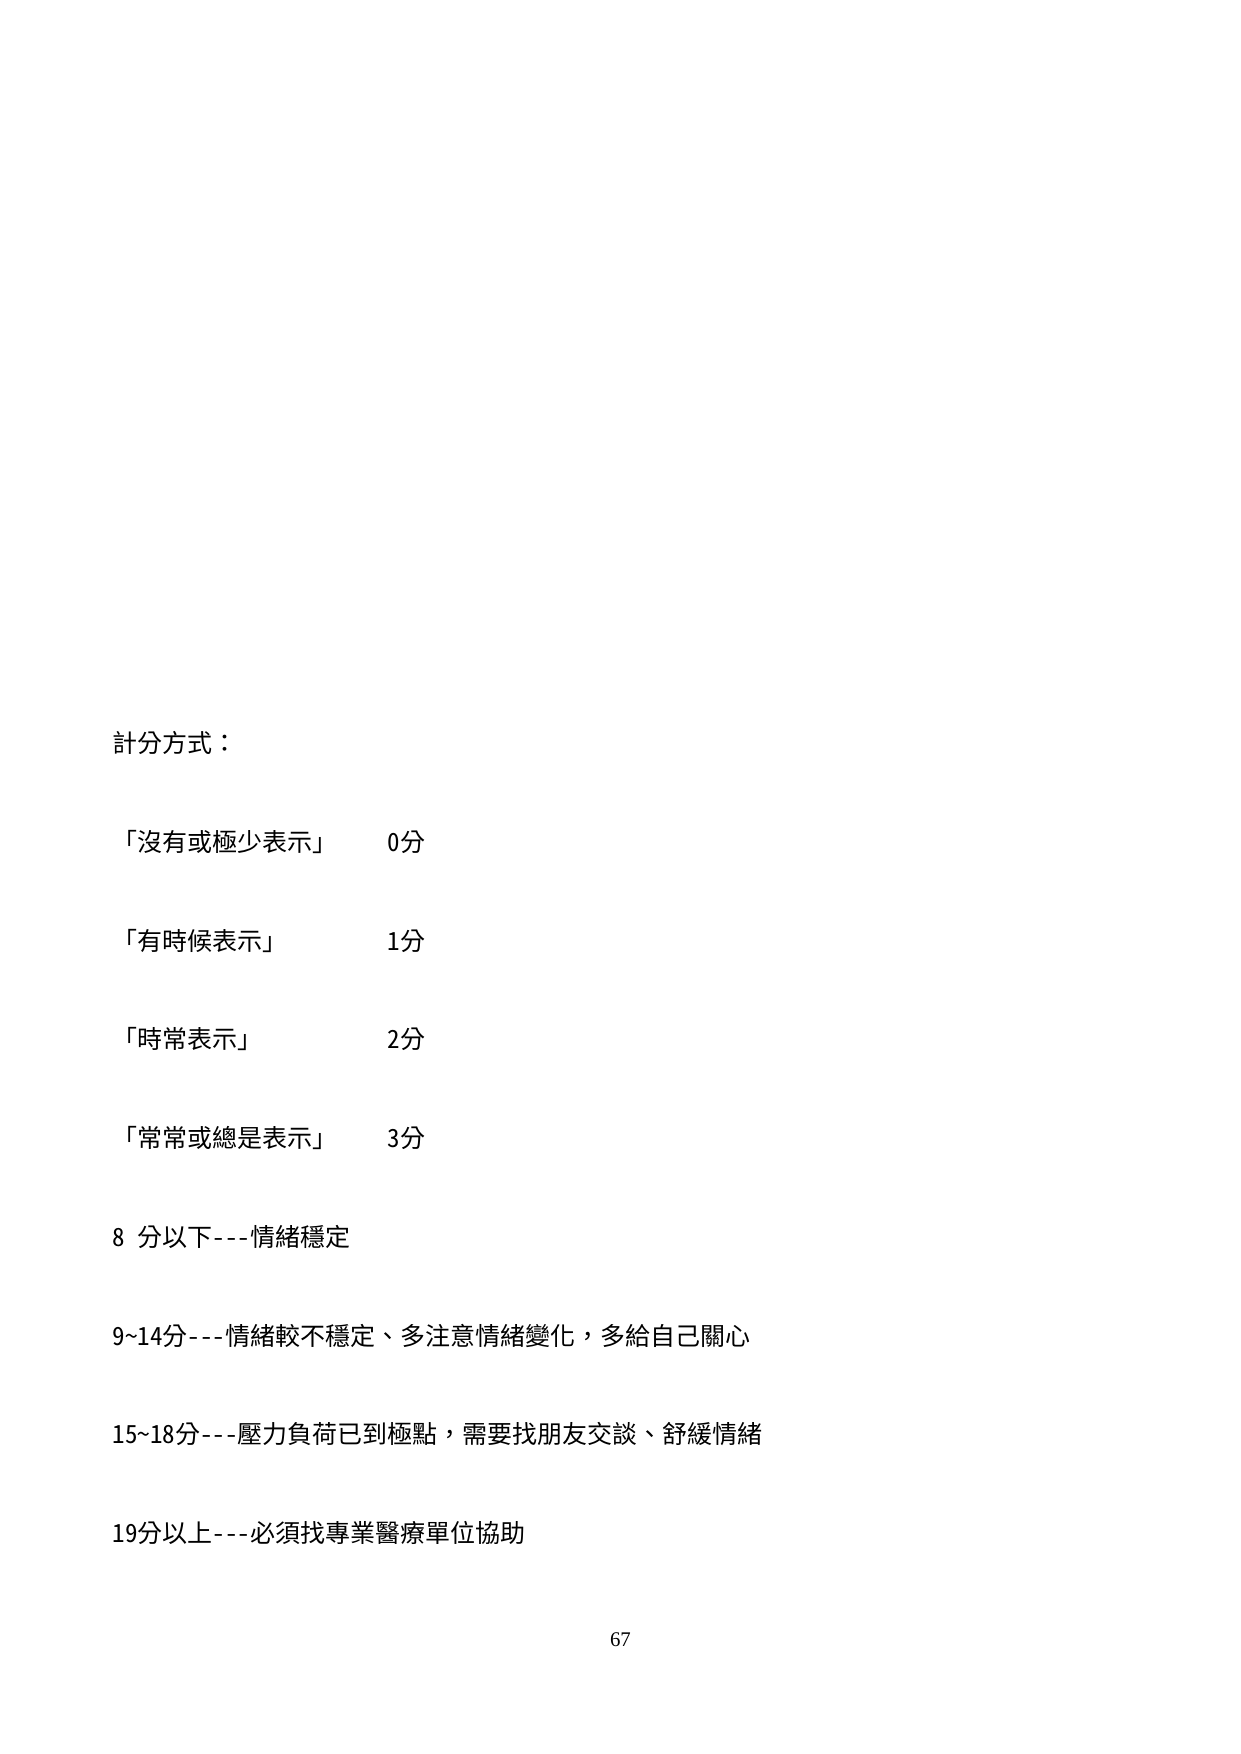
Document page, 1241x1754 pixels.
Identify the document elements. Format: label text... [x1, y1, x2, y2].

text 15~18分---壓力負荷已到極點，需要找朋友交談、舒緩情緒 [112, 1391, 1128, 1454]
text 計分方式： [112, 700, 1128, 763]
text 9~14分---情緒較不穩定、多注意情緒變化，多給自己關心 [112, 1293, 1128, 1355]
text 8 分以下---情緒穩定 [112, 1194, 1128, 1256]
text 「有時候表示」 1分 [112, 898, 1128, 960]
text 「時常表示」 2分 [112, 996, 1128, 1059]
text 「常常或總是表示」 3分 [112, 1095, 1128, 1158]
text 「沒有或極少表示」 0分 [112, 799, 1128, 861]
text 19分以上---必須找專業醫療單位協助 [112, 1490, 1128, 1553]
